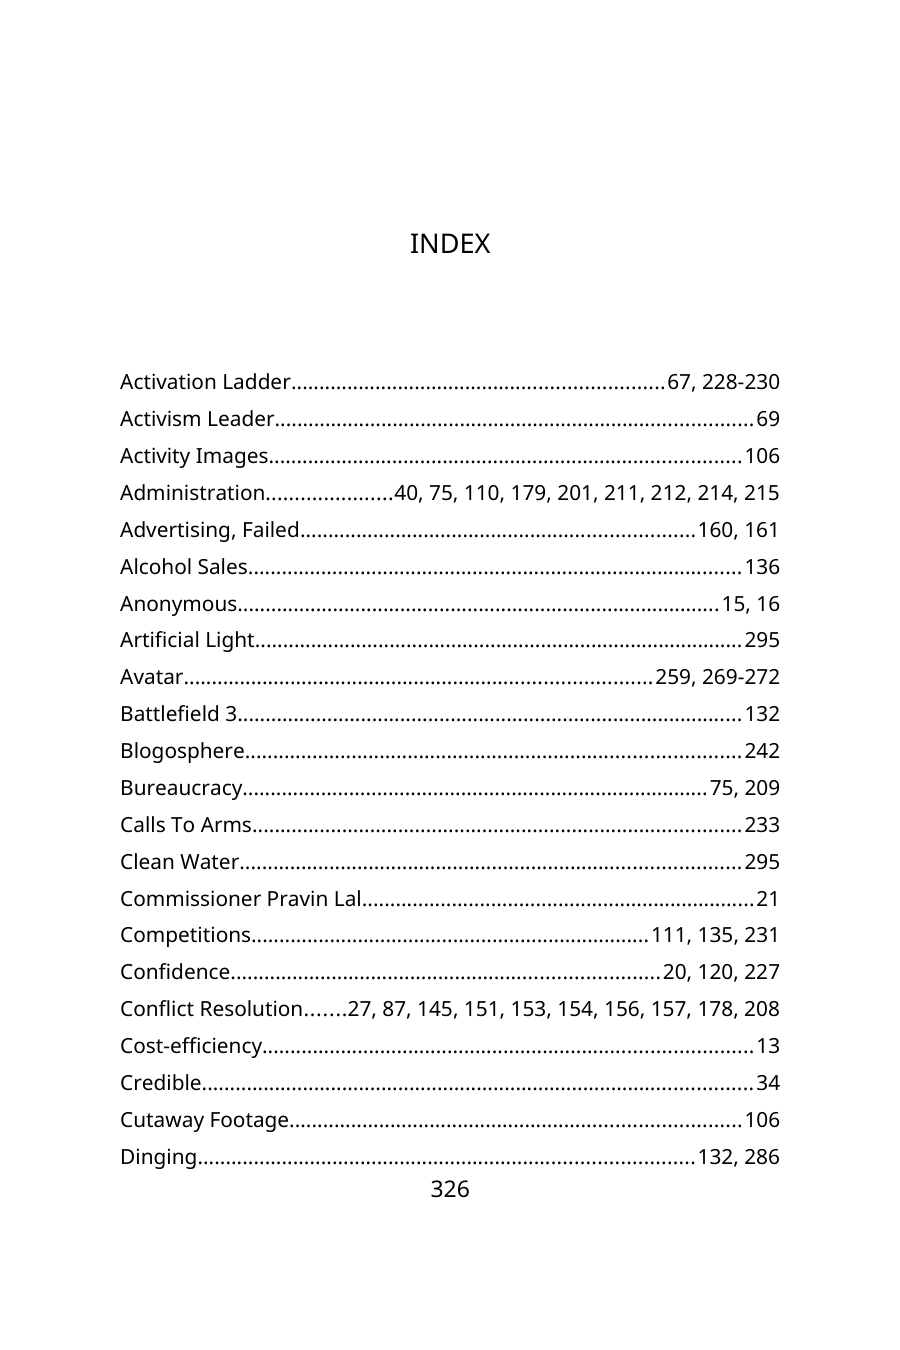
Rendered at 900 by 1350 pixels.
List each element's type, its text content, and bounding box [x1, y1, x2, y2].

text Cost-efficiency 13 [120, 1031, 780, 1060]
text INDEX [120, 225, 780, 262]
text Bureaucracy 75, 209 [120, 773, 780, 802]
text Alcohol Sales 136 [120, 552, 780, 580]
text Battlefield 3 132 [120, 699, 780, 728]
text Dinging 132, 286 [120, 1142, 780, 1170]
text Blogosphere 242 [120, 736, 780, 765]
text Cutaway Footage 106 [120, 1105, 780, 1133]
text Confidence 20, 120, 227 [120, 957, 780, 986]
text Avatar 259, 269-272 [120, 662, 780, 691]
text Calls To Arms 233 [120, 810, 780, 838]
text Activation Ladder 67, 228-230 [120, 367, 780, 396]
text Competitions 111, 135, 231 [120, 921, 780, 949]
text Anonymous 15, 16 [120, 589, 780, 617]
text Advertising, Failed 160, 161 [120, 515, 780, 543]
text Commissioner Pravin Lal 21 [120, 884, 780, 912]
text Administration 40, 75, 110, 179, 201, 211, 212, 214, 215 [120, 478, 780, 507]
text Activity Images 106 [120, 441, 780, 470]
text Conflict Resolution 27, 87, 145, 151, 153, 154, 156, 157, 178, 208 [120, 994, 780, 1023]
text Activism Leader 69 [120, 404, 780, 433]
text Artificial Light 295 [120, 626, 780, 654]
text Credible 34 [120, 1068, 780, 1097]
text Clean Water 295 [120, 847, 780, 875]
